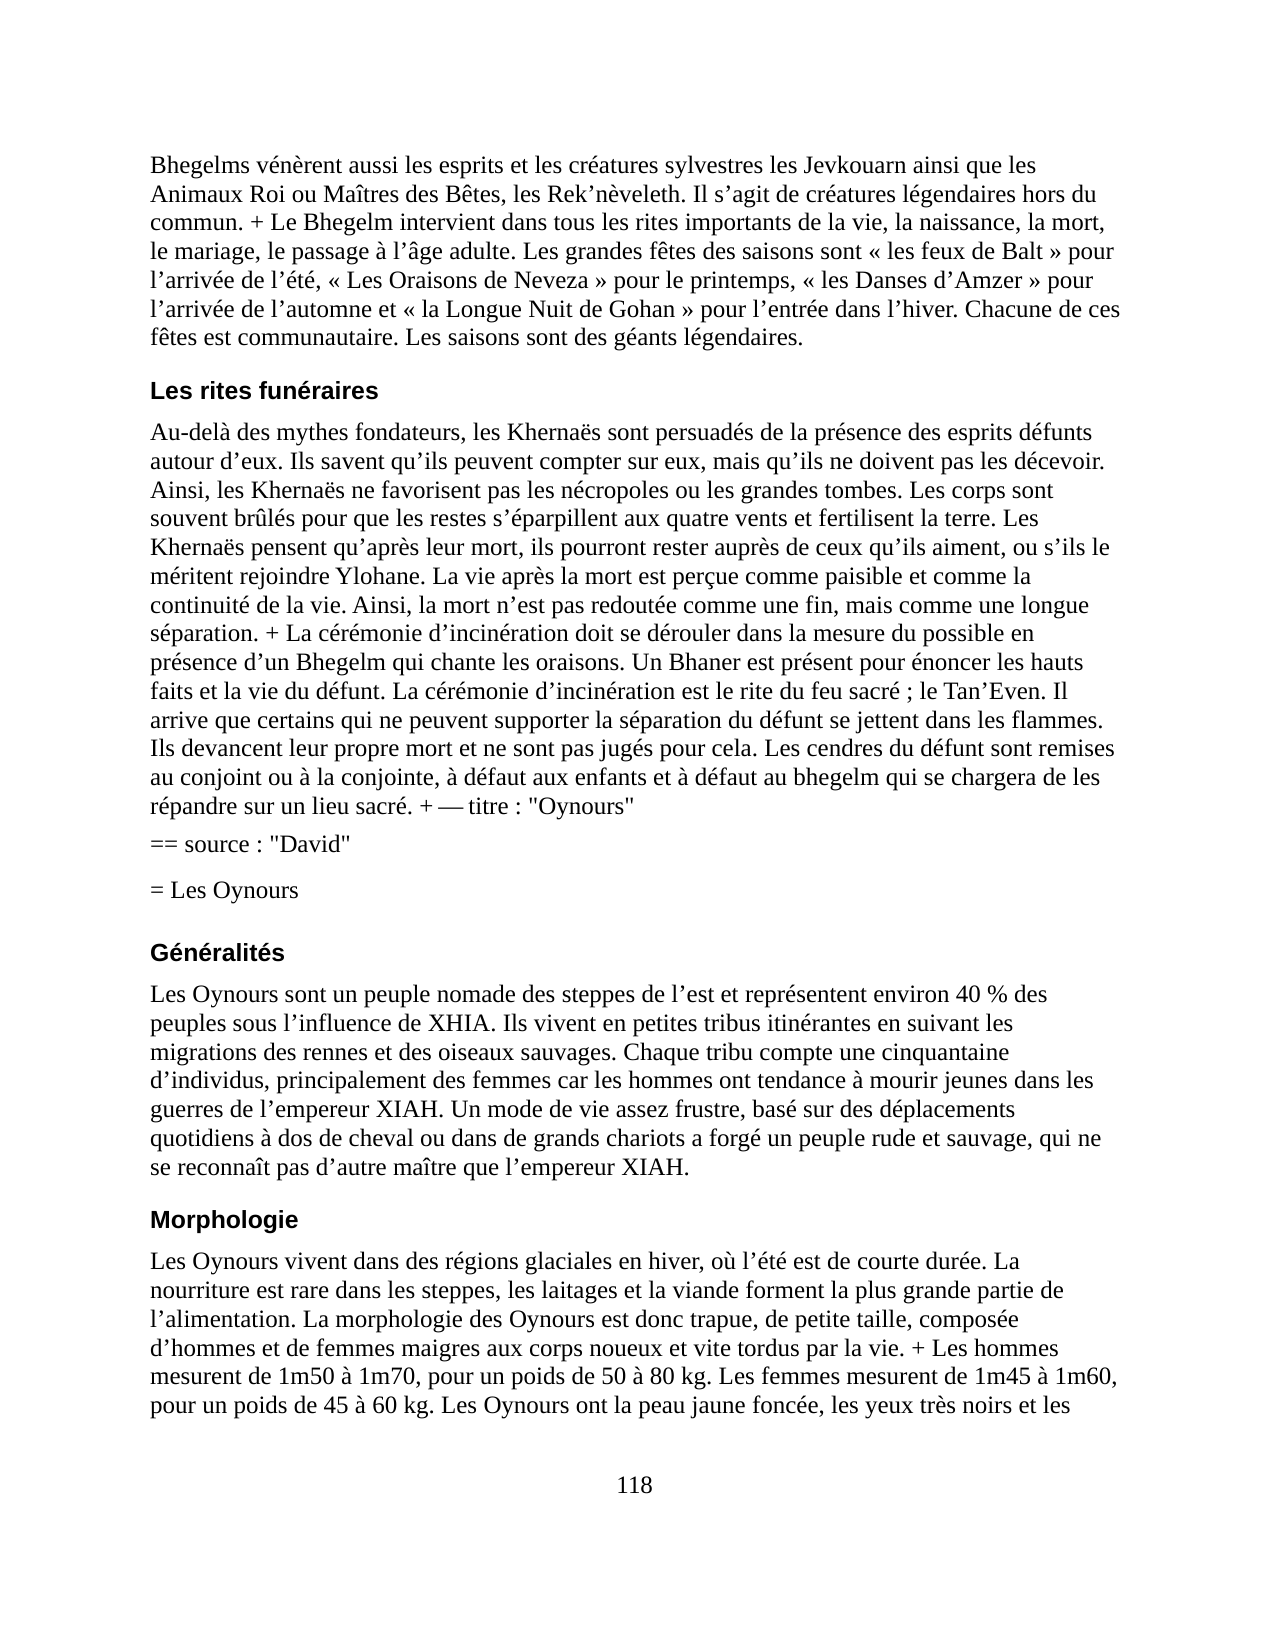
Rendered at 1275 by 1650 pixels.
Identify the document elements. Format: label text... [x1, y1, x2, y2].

text Au-delà des mythes fondateurs, les Khernaës sont persuadés de la présence des esprits défunts autour d’eux. Ils savent qu’ils peuvent compter sur eux, mais qu’ils ne doivent pas les décevoir. Ainsi, les Khernaës ne favorisent pas les nécropoles ou les grandes tombes. Les corps sont souvent brûlés pour que les restes s’éparpillent aux quatre vents et fertilisent la terre. Les Khernaës pensent qu’après leur mort, ils pourront rester auprès de ceux qu’ils aiment, ou s’ils le méritent rejoindre Ylohane. La vie après la mort est perçue comme paisible et comme la continuité de la vie. Ainsi, la mort n’est pas redoutée comme une fin, mais comme une longue séparation. + La cérémonie d’incinération doit se dérouler dans la mesure du possible en présence d’un Bhegelm qui chante les oraisons. Un Bhaner est présent pour énoncer les hauts faits et la vie du défunt. La cérémonie d’incinération est le rite du feu sacré ; le Tan’Even. Il arrive que certains qui ne peuvent supporter la séparation du défunt se jettent dans les flammes. Ils devancent leur propre mort et ne sont pas jugés pour cela. Les cendres du défunt sont remises au conjoint ou à la conjointe, à défaut aux enfants et à défaut au bhegelm qui se chargera de les répandre sur un lieu sacré. + — titre : "Oynours" [150, 417, 1125, 820]
subtitle Les rites funéraires [150, 376, 1125, 405]
text = Les Oynours [150, 875, 1125, 904]
text Les Oynours vivent dans des régions glaciales en hiver, où l’été est de courte durée. La nourriture est rare dans les steppes, les laitages et la viande forment la plus grande partie de l’alimentation. La morphologie des Oynours est donc trapue, de petite taille, composée d’hommes et de femmes maigres aux corps noueux et vite tordus par la vie. + Les hommes mesurent de 1m50 à 1m70, pour un poids de 50 à 80 kg. Les femmes mesurent de 1m45 à 1m60, pour un poids de 45 à 60 kg. Les Oynours ont la peau jaune foncée, les yeux très noirs et les [150, 1246, 1125, 1419]
text Les Oynours sont un peuple nomade des steppes de l’est et représentent environ 40 % des peuples sous l’influence de XHIA. Ils vivent en petites tribus itinérantes en suivant les migrations des rennes et des oiseaux sauvages. Chaque tribu compte une cinquantaine d’individus, principalement des femmes car les hommes ont tendance à mourir jeunes dans les guerres de l’empereur XIAH. Un mode de vie assez frustre, basé sur des déplacements quotidiens à dos de cheval ou dans de grands chariots a forgé un peuple rude et sauvage, qui ne se reconnaît pas d’autre maître que l’empereur XIAH. [150, 979, 1125, 1180]
subtitle Généralités [150, 938, 1125, 967]
text Bhegelms vénèrent aussi les esprits et les créatures sylvestres les Jevkouarn ainsi que les Animaux Roi ou Maîtres des Bêtes, les Rek’nèveleth. Il s’agit de créatures légendaires hors du commun. + Le Bhegelm intervient dans tous les rites importants de la vie, la naissance, la mort, le mariage, le passage à l’âge adulte. Les grandes fêtes des saisons sont « les feux de Balt » pour l’arrivée de l’été, « Les Oraisons de Neveza » pour le printemps, « les Danses d’Amzer » pour l’arrivée de l’automne et « la Longue Nuit de Gohan » pour l’entrée dans l’hiver. Chacune de ces fêtes est communautaire. Les saisons sont des géants légendaires. [150, 150, 1125, 351]
subtitle Morphologie [150, 1205, 1125, 1234]
text == source : "David" [150, 829, 1125, 857]
